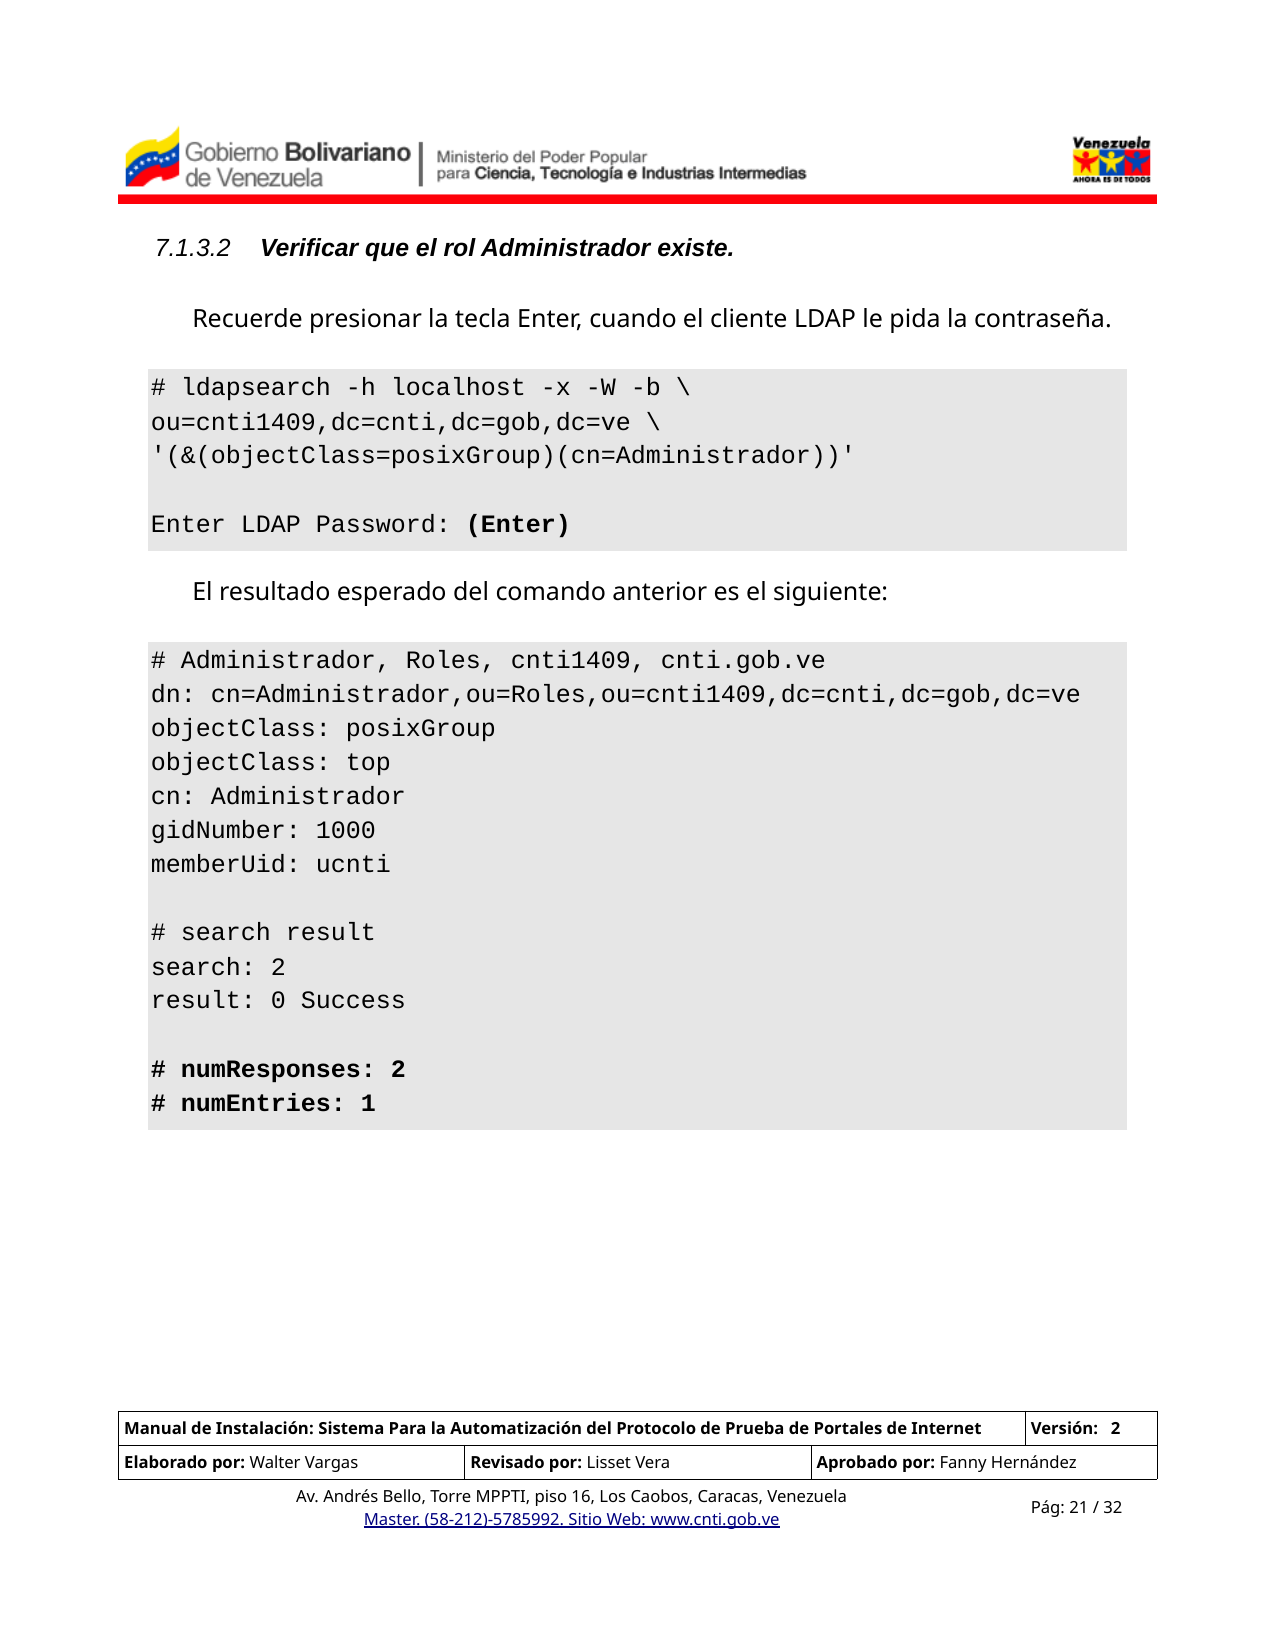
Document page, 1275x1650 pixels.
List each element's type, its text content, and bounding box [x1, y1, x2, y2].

text search: 2 [148, 948, 1127, 982]
text # numResponses: 2 [148, 1051, 1127, 1084]
text # numEntries: 1 [148, 1084, 1127, 1122]
text Enter LDAP Password: (Enter) [148, 506, 1127, 542]
text cn: Administrador [148, 778, 1127, 812]
text result: 0 Success [148, 982, 1127, 1016]
text El resultado esperado del comando anterior es el siguiente: [118, 551, 1157, 607]
text dn: cn=Administrador,ou=Roles,ou=cnti1409,dc=cnti,dc=gob,dc=ve [148, 676, 1127, 710]
picture [118, 118, 1157, 204]
text # Administrador, Roles, cnti1409, cnti.gob.ve [148, 642, 1127, 676]
text # ldapsearch -h localhost -x -W -b \ [148, 369, 1127, 403]
text objectClass: posixGroup [148, 710, 1127, 744]
text memberUid: ucnti [148, 846, 1127, 880]
text # search result [148, 914, 1127, 948]
text Recuerde presionar la tecla Enter, cuando el cliente LDAP le pida la contraseña. [118, 274, 1157, 335]
text '(&(objectClass=posixGroup)(cn=Administrador))' [148, 437, 1127, 471]
text gidNumber: 1000 [148, 812, 1127, 846]
text objectClass: top [148, 744, 1127, 778]
subtitle Verificar que el rol Administrador existe. [148, 233, 1157, 261]
text ou=cnti1409,dc=cnti,dc=gob,dc=ve \ [148, 403, 1127, 437]
